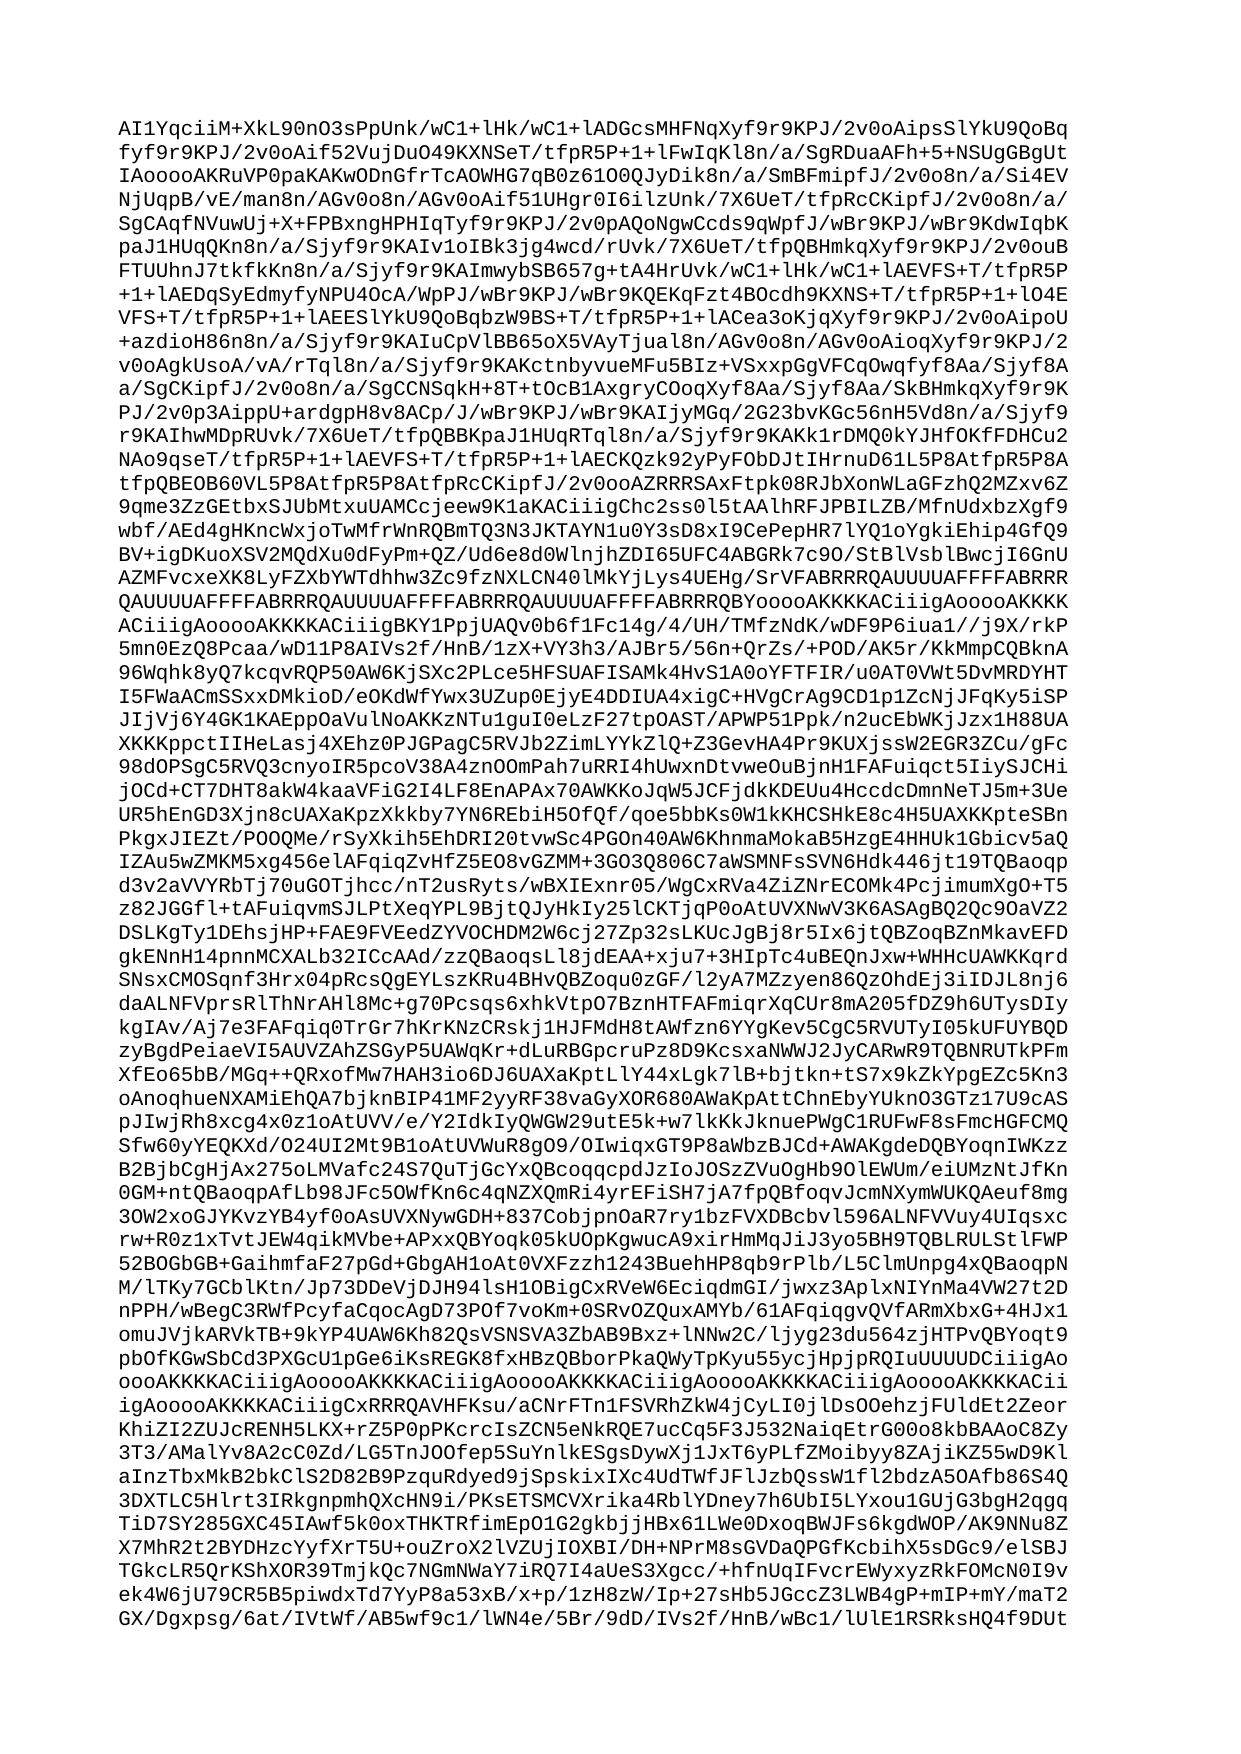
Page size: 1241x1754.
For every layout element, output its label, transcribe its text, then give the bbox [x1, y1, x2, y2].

text wbf/AEd4gHKncWxjoTwMfrWnRQBmTQ3N3JKTAYN1u0Y3sD8xI9CePepHR7lYQ1oYgkiEhip4GfQ9 [118, 520, 1122, 544]
text aInzTbxMkB2bkClS2D82B9PzquRdyed9jSpskixIXc4UdTWfJFlJzbQssW1fl2bdzA5OAfb86S4Q [118, 1466, 1122, 1489]
text TGkcLR5QrKShXOR39TmjkQc7NGmNWaY7iRQ7I4aUeS3Xgcc/+hfnUqIFvcrEWyxyzRkFOMcN0I9v [118, 1561, 1122, 1584]
text I5FWaACmSSxxDMkioD/eOKdWfYwx3UZup0EjyE4DDIUA4xigC+HVgCrAg9CD1p1ZcNjJFqKy5iSP [118, 686, 1122, 709]
text oooAKKKKACiiigAooooAKKKKACiiigAooooAKKKKACiiigAooooAKKKKACiiigAooooAKKKKACii [118, 1371, 1122, 1395]
text oAnoqhueNXAMiEhQA7bjknBIP41MF2yyRF38vaGyXOR680AWaKpAttChnEbyYUknO3GTz17U9cAS [118, 1088, 1122, 1111]
text 52BOGbGB+GaihmfaF27pGd+GbgAH1oAt0VXFzzh1243BuehHP8qb9rPlb/L5ClmUnpg4xQBaoqpN [118, 1253, 1122, 1277]
text a/SgCKipfJ/2v0o8n/a/SgCCNSqkH+8T+tOcB1AxgryCOoqXyf8Aa/Sjyf8Aa/SkBHmkqXyf9r9K [118, 378, 1122, 402]
text v0oAgkUsoA/vA/rTql8n/a/Sjyf9r9KAKctnbyvueMFu5BIz+VSxxpGgVFCqOwqfyf8Aa/Sjyf8A [118, 354, 1122, 378]
text kgIAv/Aj7e3FAFqiq0TrGr7hKrKNzCRskj1HJFMdH8tAWfzn6YYgKev5CgC5RVUTyI05kUFUYBQD [118, 1017, 1122, 1040]
text M/lTKy7GCblKtn/Jp73DDeVjDJH94lsH1OBigCxRVeW6EciqdmGI/jwxz3AplxNIYnMa4VW27t2D [118, 1277, 1122, 1300]
text DSLKgTy1DEhsjHP+FAE9FVEedZYVOCHDM2W6cj27Zp32sLKUcJgBj8r5Ix6jtQBZoqBZnMkavEFD [118, 922, 1122, 946]
text jOCd+CT7DHT8akW4kaaVFiG2I4LF8EnAPAx70AWKKoJqW5JCFjdkKDEUu4HccdcDmnNeTJ5m+3Ue [118, 780, 1122, 804]
text KhiZI2ZUJcRENH5LKX+rZ5P0pPKcrcIsZCN5eNkRQE7ucCq5F3J532NaiqEtrG00o8kbBAAoC8Zy [118, 1419, 1122, 1442]
text SgCAqfNVuwUj+X+FPBxngHPHIqTyf9r9KPJ/2v0pAQoNgwCcds9qWpfJ/wBr9KPJ/wBr9KdwIqbK [118, 213, 1122, 236]
text IAooooAKRuVP0paKAKwODnGfrTcAOWHG7qB0z61O0QJyDik8n/a/SmBFmipfJ/2v0o8n/a/Si4EV [118, 165, 1122, 189]
text X7MhR2t2BYDHzcYyfXrT5U+ouZroX2lVZUjIOXBI/DH+NPrM8sGVDaQPGfKcbihX5sDGc9/elSBJ [118, 1537, 1122, 1561]
text GX/Dgxpsg/6at/IVtWf/AB5wf9c1/lWN4e/5Br/9dD/IVs2f/HnB/wBc1/lUlE1RSRksHQ4f9DUt [118, 1608, 1122, 1631]
text FTUUhnJ7tkfkKn8n/a/Sjyf9r9KAImwybSB657g+tA4HrUvk/wC1+lHk/wC1+lAEVFS+T/tfpR5P [118, 260, 1122, 284]
text igAooooAKKKKACiiigCxRRRQAVHFKsu/aCNrFTn1FSVRhZkW4jCyLI0jlDsOOehzjFUldEt2Zeor [118, 1395, 1122, 1419]
text XKKKppctIIHeLasj4XEhz0PJGPagC5RVJb2ZimLYYkZlQ+Z3GevHA4Pr9KUXjssW2EGR3ZCu/gFc [118, 733, 1122, 757]
text AZMFvcxeXK8LyFZXbYWTdhhw3Zc9fzNXLCN40lMkYjLys4UEHg/SrVFABRRRQAUUUUAFFFFABRRR [118, 567, 1122, 591]
text d3v2aVVYRbTj70uGOTjhcc/nT2usRyts/wBXIExnr05/WgCxRVa4ZiZNrECOMk4PcjimumXgO+T5 [118, 875, 1122, 898]
text pJIwjRh8xcg4x0z1oAtUVV/e/Y2IdkIyQWGW29utE5k+w7lkKkJknuePWgC1RUFwF8sFmcHGFCMQ [118, 1111, 1122, 1135]
text 3DXTLC5Hlrt3IRkgnpmhQXcHN9i/PKsETSMCVXrika4RblYDney7h6UbI5LYxou1GUjG3bgH2qgq [118, 1489, 1122, 1513]
text BV+igDKuoXSV2MQdXu0dFyPm+QZ/Ud6e8d0WlnjhZDI65UFC4ABGRk7c9O/StBlVsblBwcjI6GnU [118, 544, 1122, 567]
text r9KAIhwMDpRUvk/7X6UeT/tfpQBBKpaJ1HUqRTql8n/a/Sjyf9r9KAKk1rDMQ0kYJHfOKfFDHCu2 [118, 426, 1122, 449]
text +1+lAEDqSyEdmyfyNPU4OcA/WpPJ/wBr9KPJ/wBr9KQEKqFzt4BOcdh9KXNS+T/tfpR5P+1+lO4E [118, 284, 1122, 307]
text B2BjbCgHjAx275oLMVafc24S7QuTjGcYxQBcoqqcpdJzIoJOSzZVuOgHb9OlEWUm/eiUMzNtJfKn [118, 1158, 1122, 1182]
text nPPH/wBegC3RWfPcyfaCqocAgD73POf7voKm+0SRvOZQuxAMYb/61AFqiqgvQVfARmXbxG+4HJx1 [118, 1300, 1122, 1324]
text QAUUUUAFFFFABRRRQAUUUUAFFFFABRRRQAUUUUAFFFFABRRRQBYooooAKKKKACiiigAooooAKKKK [118, 591, 1122, 615]
text zyBgdPeiaeVI5AUVZAhZSGyP5UAWqKr+dLuRBGpcruPz8D9KcsxaNWWJ2JyCARwR9TQBNRUTkPFm [118, 1040, 1122, 1064]
text 3T3/AMalYv8A2cC0Zd/LG5TnJOOfep5SuYnlkESgsDywXj1JxT6yPLfZMoibyy8ZAjiKZ55wD9Kl [118, 1442, 1122, 1466]
text 5mn0EzQ8Pcaa/wD11P8AIVs2f/HnB/1zX+VY3h3/AJBr5/56n+QrZs/+POD/AK5r/KkMmpCQBknA [118, 638, 1122, 662]
text gkENnH14pnnMCXALb32ICcAAd/zzQBaoqsLl8jdEAA+xju7+3HIpTc4uBEQnJxw+WHHcUAWKKqrd [118, 946, 1122, 969]
text daALNFVprsRlThNrAHl8Mc+g70Pcsqs6xhkVtpO7BznHTFAFmiqrXqCUr8mA205fDZ9h6UTysDIy [118, 993, 1122, 1017]
text NjUqpB/vE/man8n/AGv0o8n/AGv0oAif51UHgr0I6ilzUnk/7X6UeT/tfpRcCKipfJ/2v0o8n/a/ [118, 189, 1122, 213]
text Sfw60yYEQKXd/O24UI2Mt9B1oAtUVWuR8gO9/OIwiqxGT9P8aWbzBJCd+AWAKgdeDQBYoqnIWKzz [118, 1135, 1122, 1158]
text NAo9qseT/tfpR5P+1+lAEVFS+T/tfpR5P+1+lAECKQzk92yPyFObDJtIHrnuD61L5P8AtfpR5P8A [118, 449, 1122, 473]
text z82JGGfl+tAFuiqvmSJLPtXeqYPL9BjtQJyHkIy25lCKTjqP0oAtUVXNwV3K6ASAgBQ2Qc9OaVZ2 [118, 898, 1122, 922]
text tfpQBEOB60VL5P8AtfpR5P8AtfpRcCKipfJ/2v0ooAZRRRSAxFtpk08RJbXonWLaGFzhQ2MZxv6Z [118, 473, 1122, 496]
text paJ1HUqQKn8n/a/Sjyf9r9KAIv1oIBk3jg4wcd/rUvk/7X6UeT/tfpQBHmkqXyf9r9KPJ/2v0ouB [118, 236, 1122, 260]
text pbOfKGwSbCd3PXGcU1pGe6iKsREGK8fxHBzQBborPkaQWyTpKyu55ycjHpjpRQIuUUUUDCiiigAo [118, 1348, 1122, 1371]
text +azdioH86n8n/a/Sjyf9r9KAIuCpVlBB65oX5VAyTjual8n/AGv0o8n/AGv0oAioqXyf9r9KPJ/2 [118, 331, 1122, 354]
text 3OW2xoGJYKvzYB4yf0oAsUVXNywGDH+837CobjpnOaR7ry1bzFVXDBcbvl596ALNFVVuy4UIqsxc [118, 1206, 1122, 1229]
text rw+R0z1xTvtJEW4qikMVbe+APxxQBYoqk05kUOpKgwucA9xirHmMqJiJ3yo5BH9TQBLRULStlFWP [118, 1229, 1122, 1253]
text ACiiigAooooAKKKKACiiigBKY1PpjUAQv0b6f1Fc14g/4/UH/TMfzNdK/wDF9P6iua1//j9X/rkP [118, 615, 1122, 638]
text PJ/2v0p3AippU+ardgpH8v8ACp/J/wBr9KPJ/wBr9KAIjyMGq/2G23bvKGc56nH5Vd8n/a/Sjyf9 [118, 402, 1122, 426]
text ek4W6jU79CR5B5piwdxTd7YyP8a53xB/x+p/1zH8zW/Ip+27sHb5JGccZ3LWB4gP+mIP+mY/maT2 [118, 1584, 1122, 1608]
text UR5hEnGD3Xjn8cUAXaKpzXkkby7YN6REbiH5OfQf/qoe5bbKs0W1kKHCSHkE8c4H5UAXKKpteSBn [118, 804, 1122, 827]
text 0GM+ntQBaoqpAfLb98JFc5OWfKn6c4qNZXQmRi4yrEFiSH7jA7fpQBfoqvJcmNXymWUKQAeuf8mg [118, 1182, 1122, 1206]
text AI1YqciiM+XkL90nO3sPpUnk/wC1+lHk/wC1+lADGcsMHFNqXyf9r9KPJ/2v0oAipsSlYkU9QoBq [118, 118, 1122, 142]
text IZAu5wZMKM5xg456elAFqiqZvHfZ5EO8vGZMM+3GO3Q806C7aWSMNFsSVN6Hdk446jt19TQBaoqp [118, 851, 1122, 875]
text 98dOPSgC5RVQ3cnyoIR5pcoV38A4znOOmPah7uRRI4hUwxnDtvweOuBjnH1FAFuiqct5IiySJCHi [118, 757, 1122, 780]
text TiD7SY285GXC45IAwf5k0oxTHKTRfimEpO1G2gkbjjHBx61LWe0DxoqBWJFs6kgdWOP/AK9NNu8Z [118, 1513, 1122, 1537]
text SNsxCMOSqnf3Hrx04pRcsQgEYLszKRu4BHvQBZoqu0zGF/l2yA7MZzyen86QzOhdEj3iIDJL8nj6 [118, 969, 1122, 993]
text omuJVjkARVkTB+9kYP4UAW6Kh82QsVSNSVA3ZbAB9Bxz+lNNw2C/ljyg23du564zjHTPvQBYoqt9 [118, 1324, 1122, 1348]
text VFS+T/tfpR5P+1+lAEESlYkU9QoBqbzW9BS+T/tfpR5P+1+lACea3oKjqXyf9r9KPJ/2v0oAipoU [118, 307, 1122, 331]
text JIjVj6Y4GK1KAEppOaVulNoAKKzNTu1guI0eLzF27tpOAST/APWP51Ppk/n2ucEbWKjJzx1H88UA [118, 709, 1122, 733]
text fyf9r9KPJ/2v0oAif52VujDuO49KXNSeT/tfpR5P+1+lFwIqKl8n/a/SgRDuaAFh+5+NSUgGBgUt [118, 142, 1122, 165]
text 96Wqhk8yQ7kcqvRQP50AW6KjSXc2PLce5HFSUAFISAMk4HvS1A0oYFTFIR/u0AT0VWt5DvMRDYHT [118, 662, 1122, 686]
text 9qme3ZzGEtbxSJUbMtxuUAMCcjeew9K1aKACiiigChc2ss0l5tAAlhRFJPBILZB/MfnUdxbzXgf9 [118, 496, 1122, 520]
text XfEo65bB/MGq++QRxofMw7HAH3io6DJ6UAXaKptLlY44xLgk7lB+bjtkn+tS7x9kZkYpgEZc5Kn3 [118, 1064, 1122, 1088]
text PkgxJIEZt/POOQMe/rSyXkih5EhDRI20tvwSc4PGOn40AW6KhnmaMokaB5HzgE4HHUk1Gbicv5aQ [118, 827, 1122, 851]
